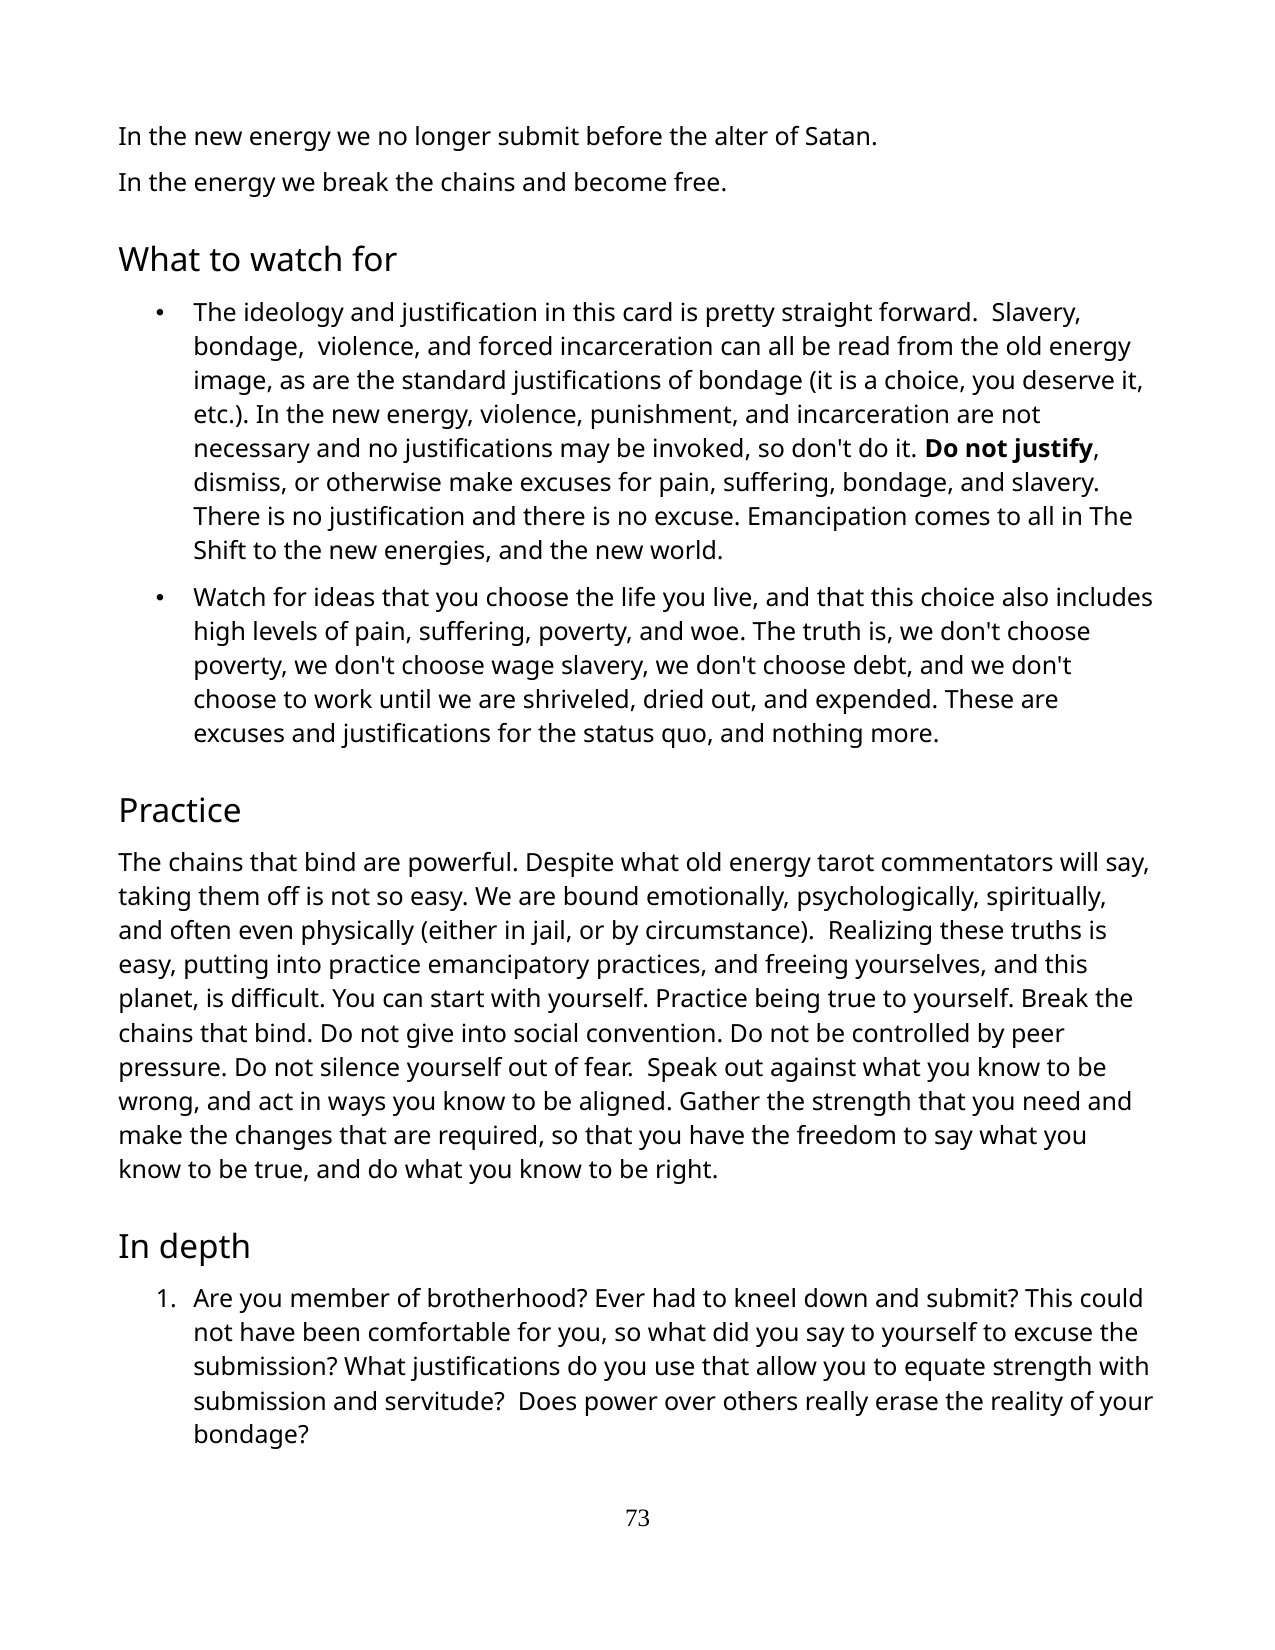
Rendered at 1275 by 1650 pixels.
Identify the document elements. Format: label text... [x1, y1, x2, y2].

subtitle What to watch for [118, 236, 1157, 282]
text The chains that bind are powerful. Despite what old energy tarot commentators will say, taking them off is not so easy. We are bound emotionally, psychologically, spiritually, and often even physically (either in jail, or by circumstance). Realizing these truths is easy, putting into practice emancipatory practices, and freeing yourselves, and this planet, is difficult. You can start with yourself. Practice being true to yourself. Break the chains that bind. Do not give into social convention. Do not be controlled by peer pressure. Do not silence yourself out of fear. Speak out against what you know to be wrong, and act in ways you know to be aligned. Gather the strength that you need and make the changes that are required, so that you have the freedom to say what you know to be true, and do what you know to be right. [118, 845, 1157, 1186]
text In the new energy we no longer submit before the alter of Satan. [118, 118, 1157, 152]
list Are you member of brotherhood? Ever had to kneel down and submit? This could not have been comfortable for you, so what did you say to yourself to excuse the submission? What justifications do you use that allow you to equate strength with submission and servitude? Does power over others really erase the reality of your bondage? [156, 1281, 1157, 1451]
subtitle Practice [118, 787, 1157, 832]
list Watch for ideas that you choose the life you live, and that this choice also includes high levels of pain, suffering, poverty, and woe. The truth is, we don't choose poverty, we don't choose wage slavery, we don't choose debt, and we don't choose to work until we are shriveled, dried out, and expended. These are excuses and justifications for the status quo, and nothing more. [156, 579, 1157, 749]
list The ideology and justification in this card is pretty straight forward. Slavery, bondage, violence, and forced incarceration can all be read from the old energy image, as are the standard justifications of bondage (it is a choice, you deserve it, etc.). In the new energy, violence, punishment, and incarceration are not necessary and no justifications may be invoked, so don't do it. Do not justify, dismiss, or otherwise make excuses for pain, suffering, bondage, and slavery. There is no justification and there is no excuse. Emancipation comes to all in The Shift to the new energies, and the new world. [156, 294, 1157, 567]
text In the energy we break the chains and become free. [118, 165, 1157, 199]
subtitle In depth [118, 1223, 1157, 1268]
